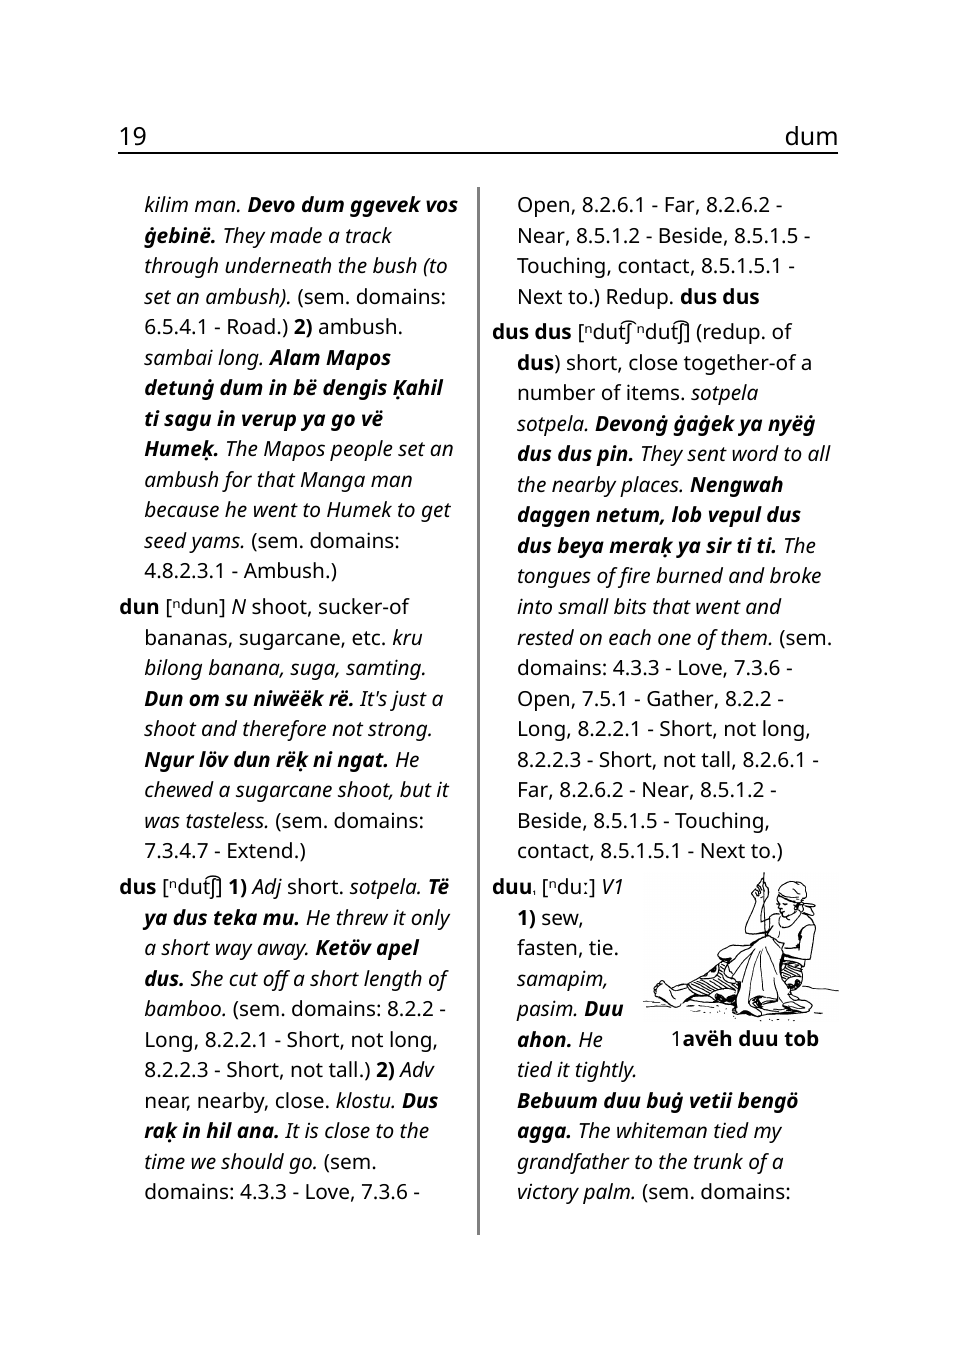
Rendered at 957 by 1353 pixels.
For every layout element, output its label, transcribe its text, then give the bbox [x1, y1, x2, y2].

text dus dus [ⁿdut͡ʃ ⁿdut͡ʃ] (redup. of dus) short, close together-of a number of items. sotpela sotpela. Devonġ ġaġek ya nyëġ dus dus pin. They sent word to all the nearby places. Nengwah daggen netum, lob vepul dus dus beya meraḳ ya sir ti ti. The tongues of fire burned and broke into small bits that went and rested on each one of them. (sem. domains: 4.3.3 - Love, 7.3.6 - Open, 7.5.1 - Gather, 8.2.2 - Long, 8.2.2.1 - Short, not long, 8.2.2.3 - Short, not tall, 8.2.6.1 - Far, 8.2.6.2 - Near, 8.5.1.2 - Beside, 8.5.1.5 - Touching, contact, 8.5.1.5.1 - Next to.) [492, 314, 837, 869]
text - Open, 8.2.6.1 - Far, 8.2.6.2 - Near, 8.5.1.2 - Beside, 8.5.1.5 - Touching, contact, 8.5.1.5.1 - Next to.) Redup. dus dus [492, 188, 837, 314]
picture [642, 872, 839, 1022]
text duu1 [ⁿduː] V1 1) sew, fasten, tie. samapim, pasim. Duu ahon. He tied it tightly. Bebuum duu buġ vetii bengö agga. The whiteman tied my grandfather to the trunk of a victory palm. (sem. domains: [492, 869, 837, 1210]
text kilim man. Devo dum ggevek vos ġebinë. They made a track through underneath the bush (to set an ambush). (sem. domains: 6.5.4.1 - Road.) 2) ambush. sambai long. Alam Mapos detunġ dum in bë dengis Ḳahil ti sagu in verup ya go vë Humeḳ. The Mapos people set an ambush for that Manga man because he went to Humek to get seed yams. (sem. domains: 4.8.2.3.1 - Ambush.) [119, 188, 465, 589]
text dun [ⁿdun] N shoot, sucker-of bananas, sugarcane, etc. kru bilong banana, suga, samting. Dun om su niwëëk rë. It's just a shoot and therefore not strong. Ngur löv dun rëḳ ni ngat. He chewed a sugarcane shoot, but it was tasteless. (sem. domains: 7.3.4.7 - Extend.) [119, 589, 465, 869]
text dus [ⁿdut͡ʃ] 1) Adj short. sotpela. Të ya dus teka mu. He threw it only a short way away. Ketöv apel dus. She cut off a short length of bamboo. (sem. domains: 8.2.2 - Long, 8.2.2.1 - Short, not long, 8.2.2.3 - Short, not tall.) 2) Adv near, nearby, close. klostu. Dus raḳ in hil ana. It is close to the time we should go. (sem. domains: 4.3.3 - Love, 7.3.6 [119, 869, 465, 1210]
text 1avëh duu tob [652, 1022, 837, 1057]
